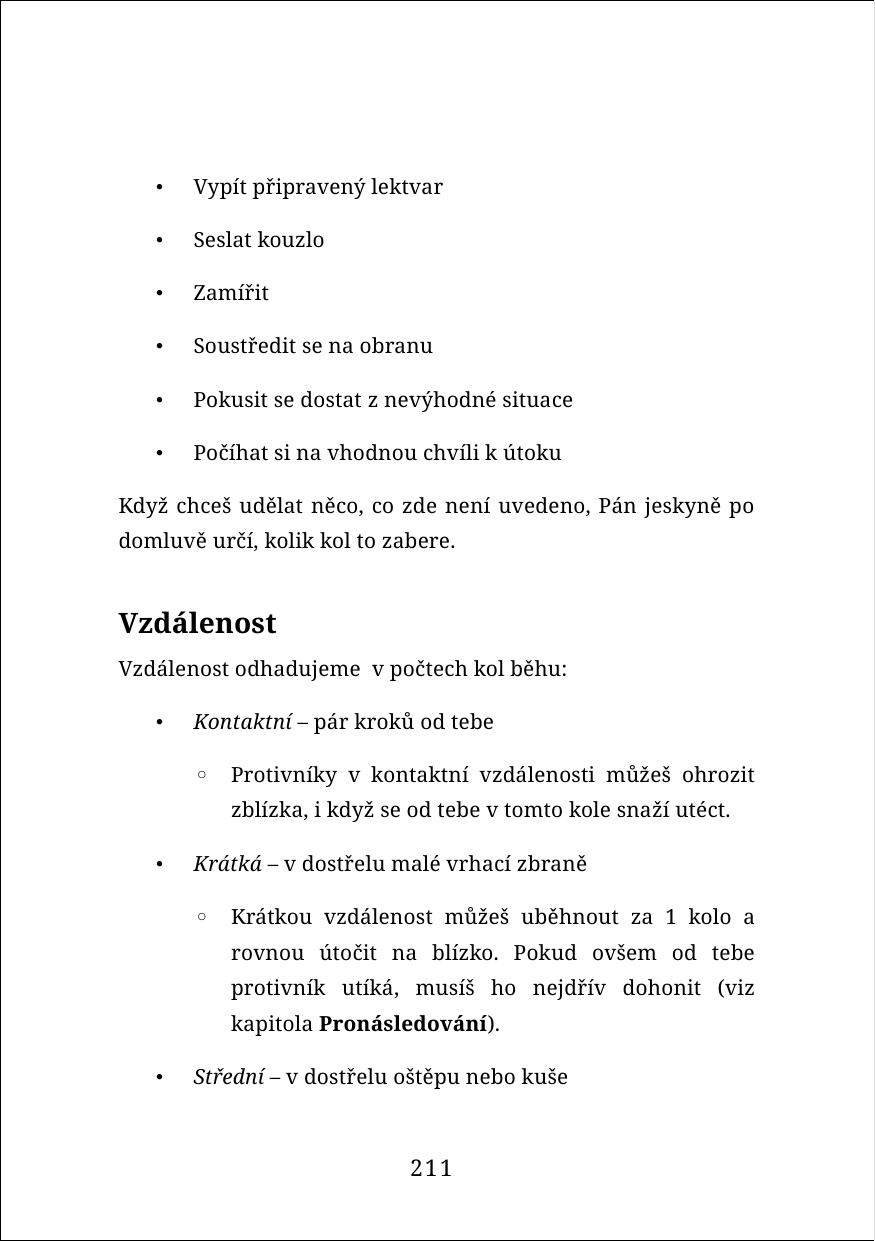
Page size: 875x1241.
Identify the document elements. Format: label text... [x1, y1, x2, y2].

text Vzdálenost odhadujeme v počtech kol běhu: [118, 654, 756, 682]
list Pokusit se dostat z nevýhodné situace [156, 385, 756, 413]
subtitle Vzdálenost [118, 603, 756, 642]
list Počíhat si na vhodnou chvíli k útoku [156, 438, 756, 466]
list Krátká – v dostřelu malé vrhací zbraně [156, 849, 756, 877]
list Protivníky v kontaktní vzdálenosti můžeš ohrozit zblízka, i když se od tebe v tomto kole snaží utéct. [193, 760, 756, 824]
list Kontaktní – pár kroků od tebe [156, 707, 756, 735]
list Střední – v dostřelu oštěpu nebo kuše [156, 1062, 756, 1090]
text Když chceš udělat něco, co zde není uvedeno, Pán jeskyně po domluvě určí, kolik kol to zabere. [118, 491, 756, 555]
list Krátkou vzdálenost můžeš uběhnout za 1 kolo a rovnou útočit na blízko. Pokud ovšem od tebe protivník utíká, musíš ho nejdřív dohonit (viz kapitola Pronásledování). [193, 902, 756, 1037]
list Zamířit [156, 278, 756, 307]
list Seslat kouzlo [156, 225, 756, 253]
list Vypít připravený lektvar [156, 172, 756, 200]
list Soustředit se na obranu [156, 331, 756, 360]
